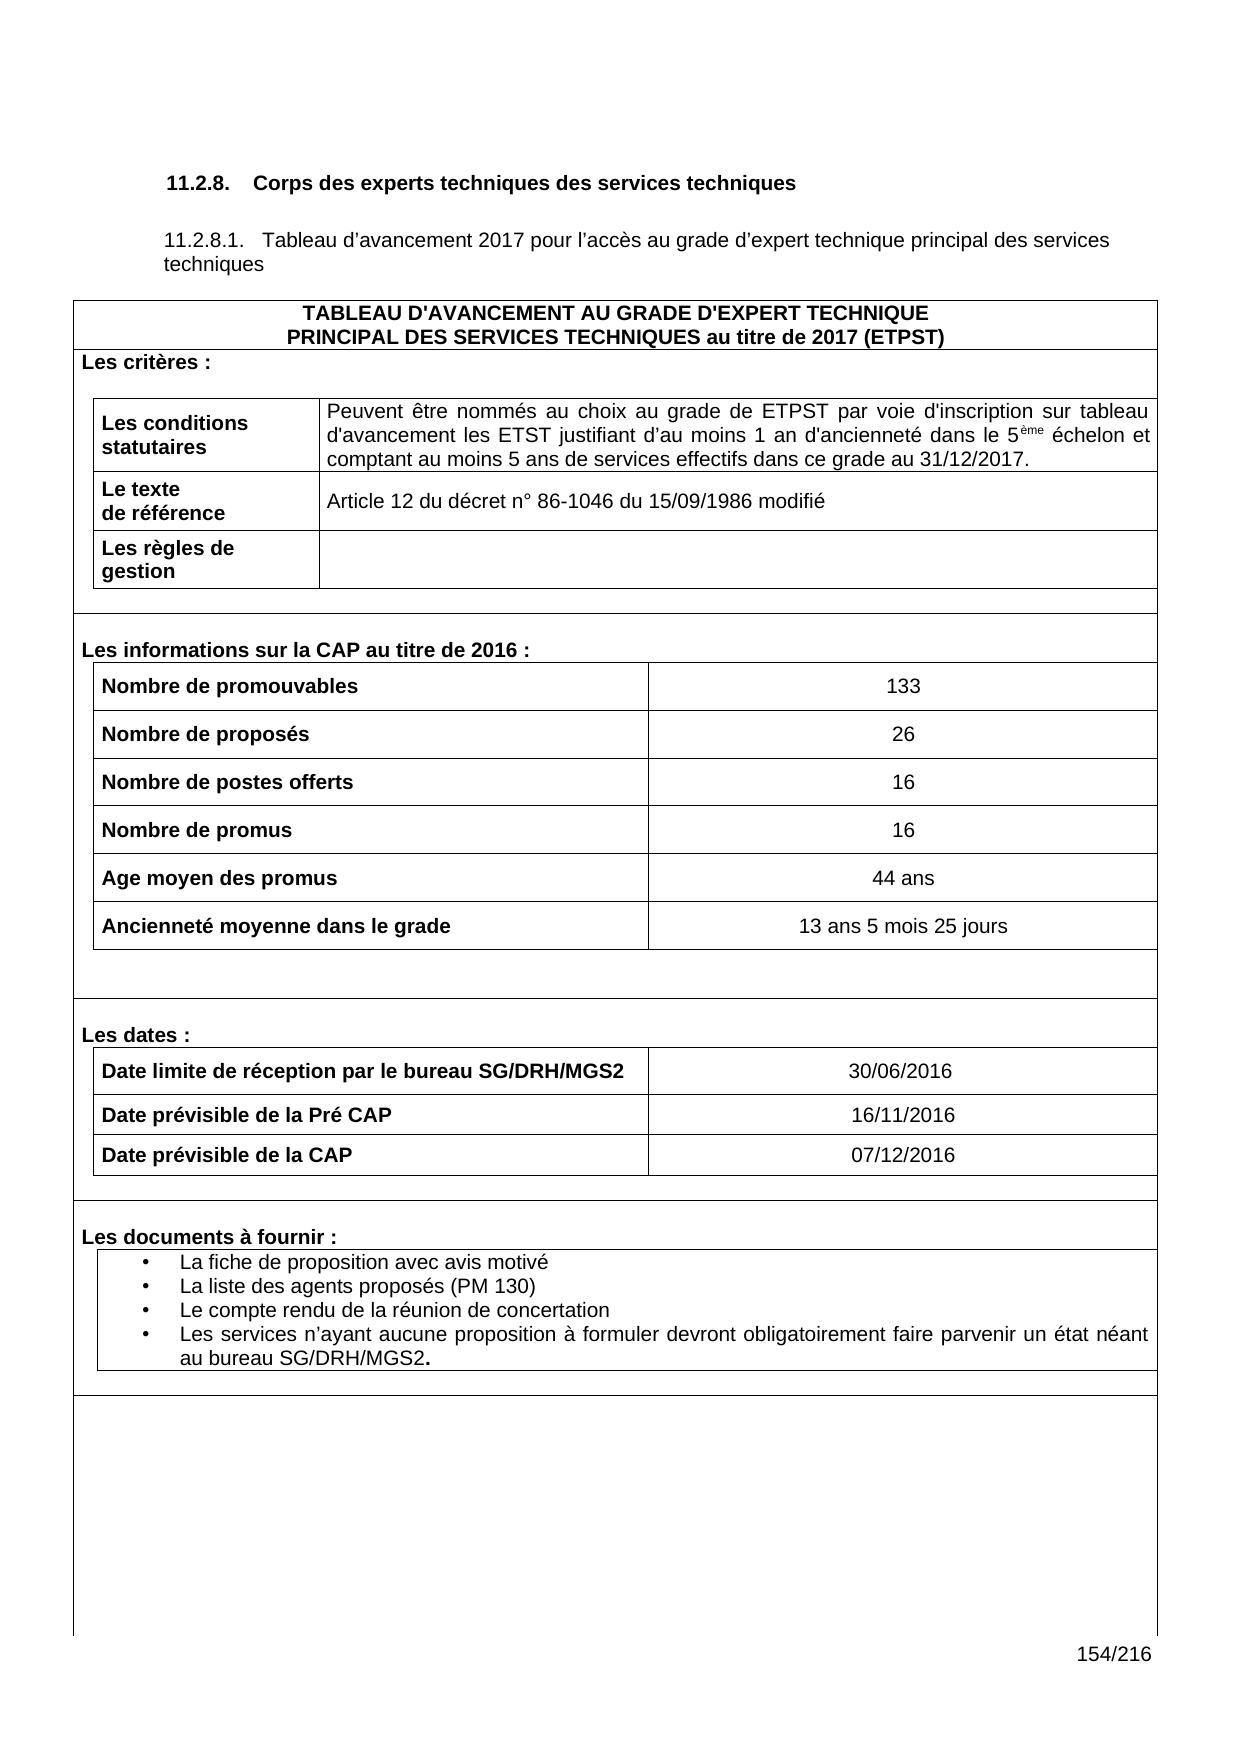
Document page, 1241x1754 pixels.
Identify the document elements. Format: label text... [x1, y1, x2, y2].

table_cell [74, 949, 1157, 974]
table_cell 133 [649, 663, 1157, 710]
table_cell [649, 1176, 1157, 1200]
table_cell Nombre de postes offerts [94, 759, 648, 805]
table_cell Les conditions statutaires [94, 399, 319, 471]
table_cell [74, 1047, 93, 1175]
table_cell Peuvent être nommés au choix au grade de ETPST par voie d'inscription sur tableau d'avancement les ETST justifiant d’au moins 1 an d'ancienneté dans le 5ème échelon et comptant au moins 5 ans de services effectifs dans ce grade au 31/12/2017. [320, 399, 1157, 471]
table_cell [74, 471, 93, 529]
table_cell Age moyen des promus [94, 854, 648, 901]
table_cell 44 ans [649, 854, 1157, 901]
table_cell [74, 901, 93, 949]
table_cell [74, 530, 93, 588]
table_cell [74, 758, 93, 805]
table_cell [74, 1249, 97, 1370]
table_cell Ancienneté moyenne dans le grade [94, 902, 648, 949]
table_header TABLEAU D'AVANCEMENT AU GRADE D'EXPERT TECHNIQUE PRINCIPAL DES SERVICES TECHNIQUES au titre de 2017 (ETPST) [74, 301, 1157, 349]
table_cell Date prévisible de la CAP [94, 1135, 648, 1175]
table_cell La fiche de proposition avec avis motivé La liste des agents proposés (PM 130) Le compte rendu de la réunion de concertation Les services n’ayant aucune proposition à formuler devront obligatoirement faire parvenir un état néant au bureau SG/DRH/MGS2. [98, 1250, 1157, 1370]
table_cell [320, 531, 1157, 588]
subtitle Corps des experts techniques des services techniques [91, 171, 1152, 195]
subtitle Tableau d’avancement 2017 pour l’accès au grade d’expert technique principal des services techniques [88, 228, 1152, 276]
table_cell [74, 710, 93, 758]
table_cell Les informations sur la CAP au titre de 2016 : [74, 614, 1157, 662]
table_cell 30/06/2016 [649, 1048, 1157, 1094]
table_cell [74, 1396, 1157, 1636]
table_cell 13 ans 5 mois 25 jours [649, 902, 1157, 949]
table_cell Le texte de référence [94, 472, 319, 529]
table_cell Les documents à fournir : [74, 1201, 1157, 1249]
table_cell Les critères : [74, 350, 1157, 398]
table_cell 16 [649, 806, 1157, 853]
table_cell [74, 662, 93, 710]
table_cell [74, 805, 93, 853]
table_cell [74, 853, 93, 901]
table_cell Les règles de gestion [94, 531, 319, 588]
table_cell 16/11/2016 [649, 1095, 1157, 1134]
table_cell Date limite de réception par le bureau SG/DRH/MGS2 [94, 1048, 648, 1094]
table_cell [74, 398, 93, 471]
table_cell [74, 588, 1157, 613]
table_cell 16 [649, 759, 1157, 805]
table_cell 07/12/2016 [649, 1135, 1157, 1175]
table_cell Nombre de promouvables [94, 663, 648, 710]
table_cell Nombre de promus [94, 806, 648, 853]
table_cell Les dates : [74, 999, 1157, 1047]
table_cell Nombre de proposés [94, 711, 648, 758]
table_cell Article 12 du décret n° 86-1046 du 15/09/1986 modifié [320, 472, 1157, 529]
table_cell 26 [649, 711, 1157, 758]
table_cell [74, 974, 1157, 998]
table_cell [74, 1370, 1157, 1395]
table_cell [74, 1175, 649, 1200]
table_cell Date prévisible de la Pré CAP [94, 1095, 648, 1134]
